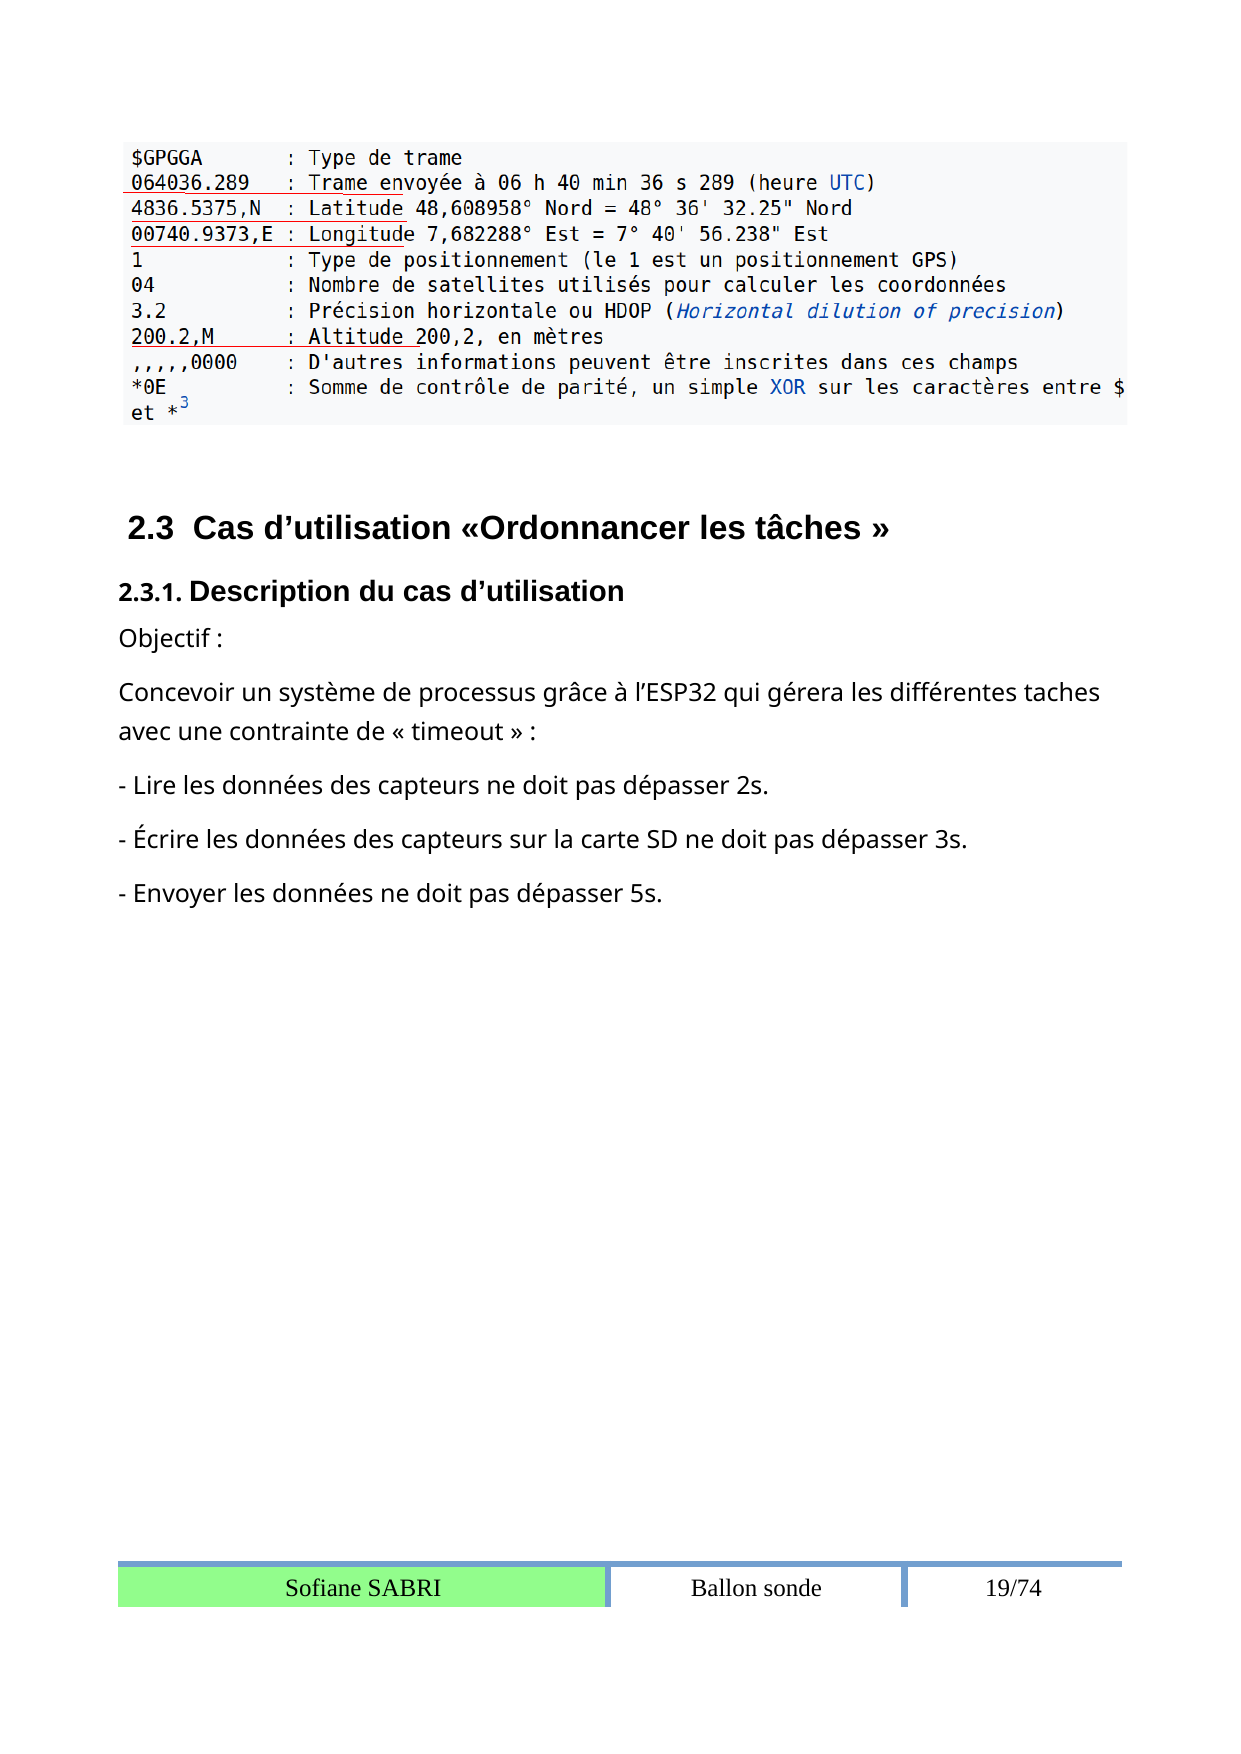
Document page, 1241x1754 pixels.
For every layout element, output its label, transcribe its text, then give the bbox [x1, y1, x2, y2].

text - Lire les données des capteurs ne doit pas dépasser 2s. [118, 768, 1122, 802]
text - Envoyer les données ne doit pas dépasser 5s. [118, 875, 1122, 909]
text Objectif : [118, 621, 1122, 655]
text Concevoir un système de processus grâce à l’ESP32 qui gérera les différentes taches avec une contrainte de « timeout » : [118, 675, 1122, 748]
picture [123, 142, 1128, 425]
subtitle Description du cas d’utilisation [118, 574, 1122, 608]
text - Écrire les données des capteurs sur la carte SD ne doit pas dépasser 3s. [118, 821, 1122, 856]
subtitle Cas d’utilisation «Ordonnancer les tâches » [118, 508, 1122, 547]
